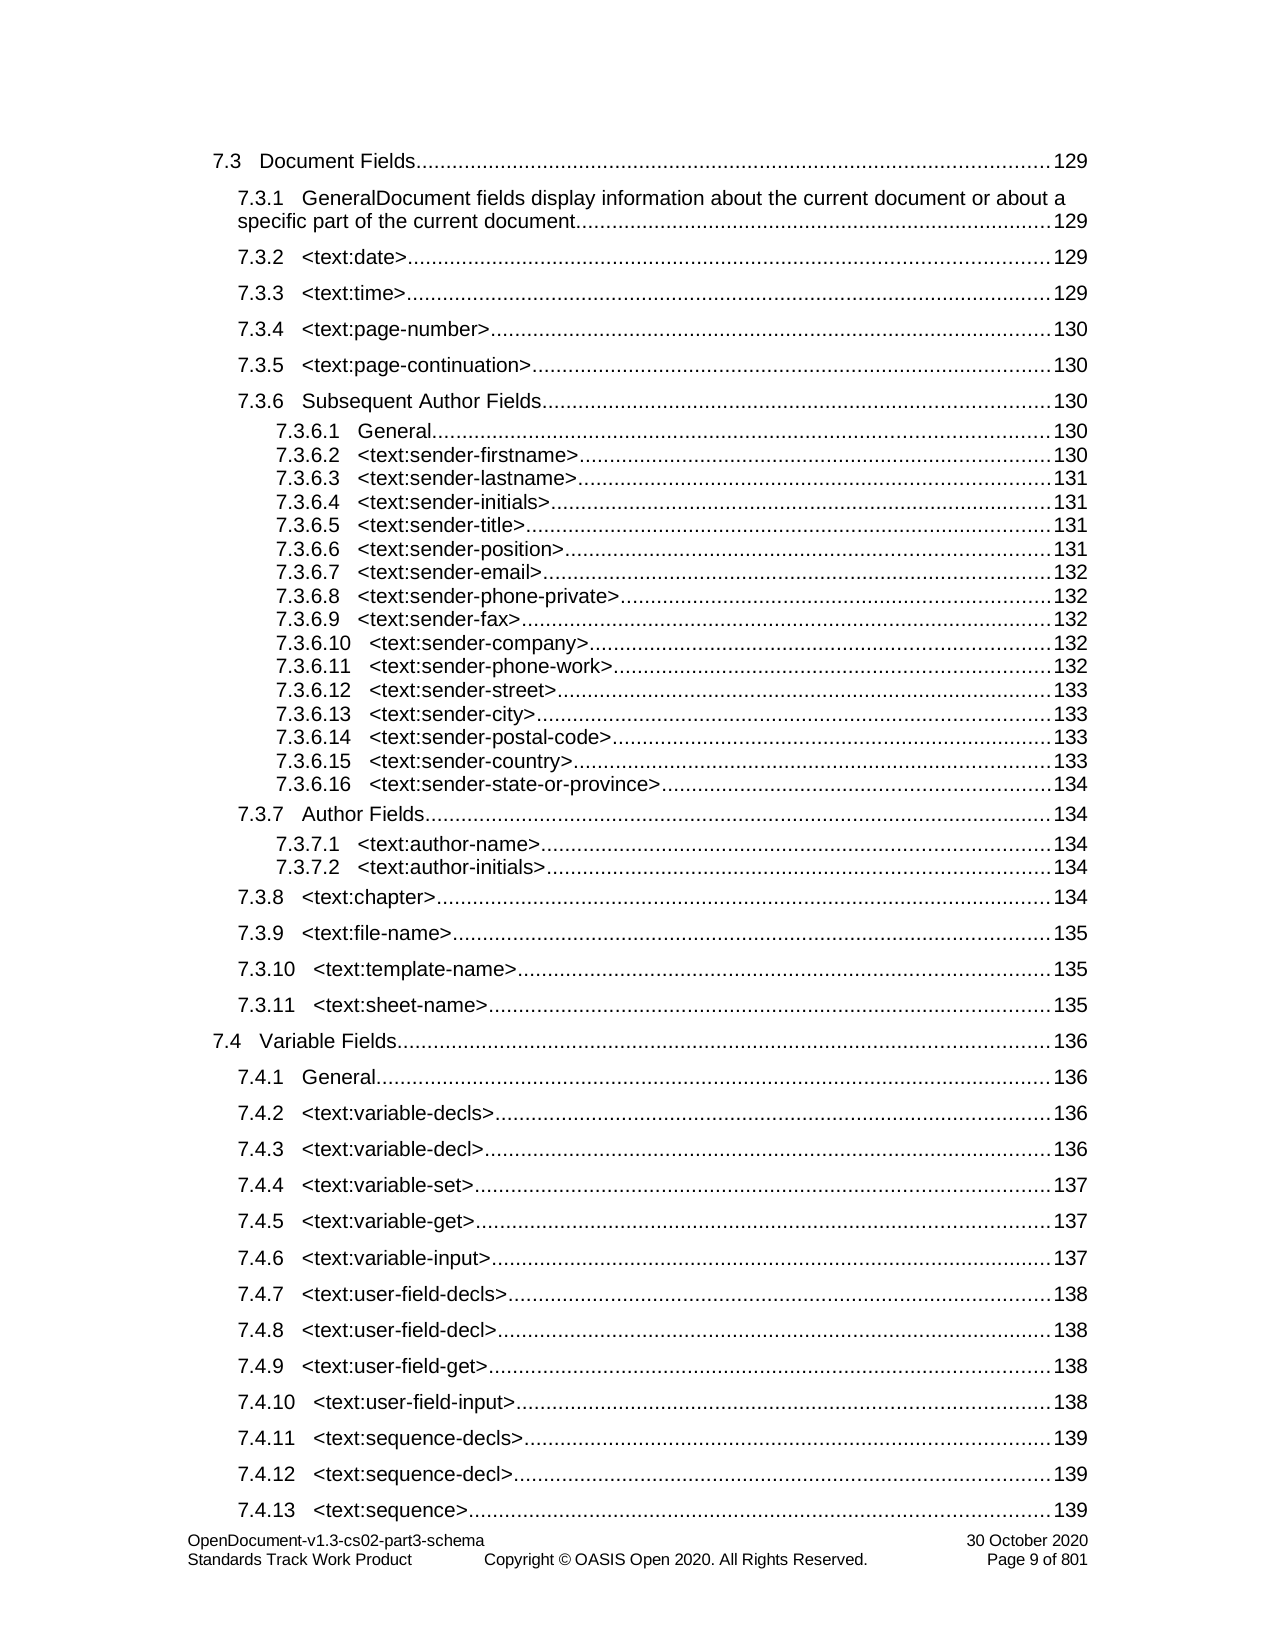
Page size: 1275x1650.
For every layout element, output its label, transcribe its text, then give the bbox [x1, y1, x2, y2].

text 7.3.6.11 <text:sender-phone-work> 132 [276, 655, 1088, 678]
text 7.4.10 <text:user-field-input> 138 [237, 1390, 1088, 1414]
text 7.4 Variable Fields 136 [212, 1030, 1088, 1053]
text 7.3.6.16 <text:sender-state-or-province> 134 [276, 773, 1088, 796]
text 7.4.8 <text:user-field-decl> 138 [237, 1318, 1088, 1342]
text 7.3.6.12 <text:sender-street> 133 [276, 678, 1088, 702]
text 7.3.6.7 <text:sender-email> 132 [276, 561, 1088, 584]
text 7.4.5 <text:variable-get> 137 [237, 1210, 1088, 1233]
text 7.3.8 <text:chapter> 134 [237, 886, 1088, 909]
text 7.3.10 <text:template-name> 135 [237, 958, 1088, 981]
text 7.3.6.8 <text:sender-phone-private> 132 [276, 584, 1088, 608]
text 7.3.6.13 <text:sender-city> 133 [276, 702, 1088, 726]
text 7.3.11 <text:sheet-name> 135 [237, 994, 1088, 1017]
text 7.3.6.15 <text:sender-country> 133 [276, 749, 1088, 773]
text 7.4.7 <text:user-field-decls> 138 [237, 1282, 1088, 1306]
text 7.3.7.2 <text:author-initials> 134 [276, 856, 1088, 879]
text 7.3.6.5 <text:sender-title> 131 [276, 514, 1088, 537]
text 7.3 Document Fields 129 [212, 150, 1088, 173]
text 7.4.4 <text:variable-set> 137 [237, 1174, 1088, 1197]
text 7.4.6 <text:variable-input> 137 [237, 1246, 1088, 1269]
text 7.3.7.1 <text:author-name> 134 [276, 832, 1088, 856]
text 7.3.3 <text:time> 129 [237, 282, 1088, 305]
text 7.4.9 <text:user-field-get> 138 [237, 1354, 1088, 1378]
text 7.3.6.10 <text:sender-company> 132 [276, 631, 1088, 655]
text 7.3.6.14 <text:sender-postal-code> 133 [276, 726, 1088, 749]
text 7.3.6.6 <text:sender-position> 131 [276, 537, 1088, 561]
text 7.4.3 <text:variable-decl> 136 [237, 1138, 1088, 1161]
text 7.3.6.4 <text:sender-initials> 131 [276, 490, 1088, 514]
text 7.3.6.1 General 130 [276, 419, 1088, 443]
text 7.4.1 General 136 [237, 1066, 1088, 1089]
text 7.4.11 <text:sequence-decls> 139 [237, 1426, 1088, 1450]
text 7.4.12 <text:sequence-decl> 139 [237, 1462, 1088, 1486]
text 7.3.4 <text:page-number> 130 [237, 318, 1088, 341]
text 7.3.6.3 <text:sender-lastname> 131 [276, 467, 1088, 490]
text 7.3.7 Author Fields 134 [237, 802, 1088, 826]
text 7.3.1 GeneralDocument fields display information about the current document or about a specific part of the current document. 129 [237, 186, 1088, 233]
text 7.3.6.9 <text:sender-fax> 132 [276, 608, 1088, 631]
text 7.4.13 <text:sequence> 139 [237, 1498, 1088, 1522]
text 7.4.2 <text:variable-decls> 136 [237, 1102, 1088, 1125]
text 7.3.5 <text:page-continuation> 130 [237, 354, 1088, 377]
text 7.3.6.2 <text:sender-firstname> 130 [276, 443, 1088, 467]
text 7.3.9 <text:file-name> 135 [237, 922, 1088, 945]
text 7.3.2 <text:date> 129 [237, 246, 1088, 269]
text 7.3.6 Subsequent Author Fields 130 [237, 390, 1088, 413]
